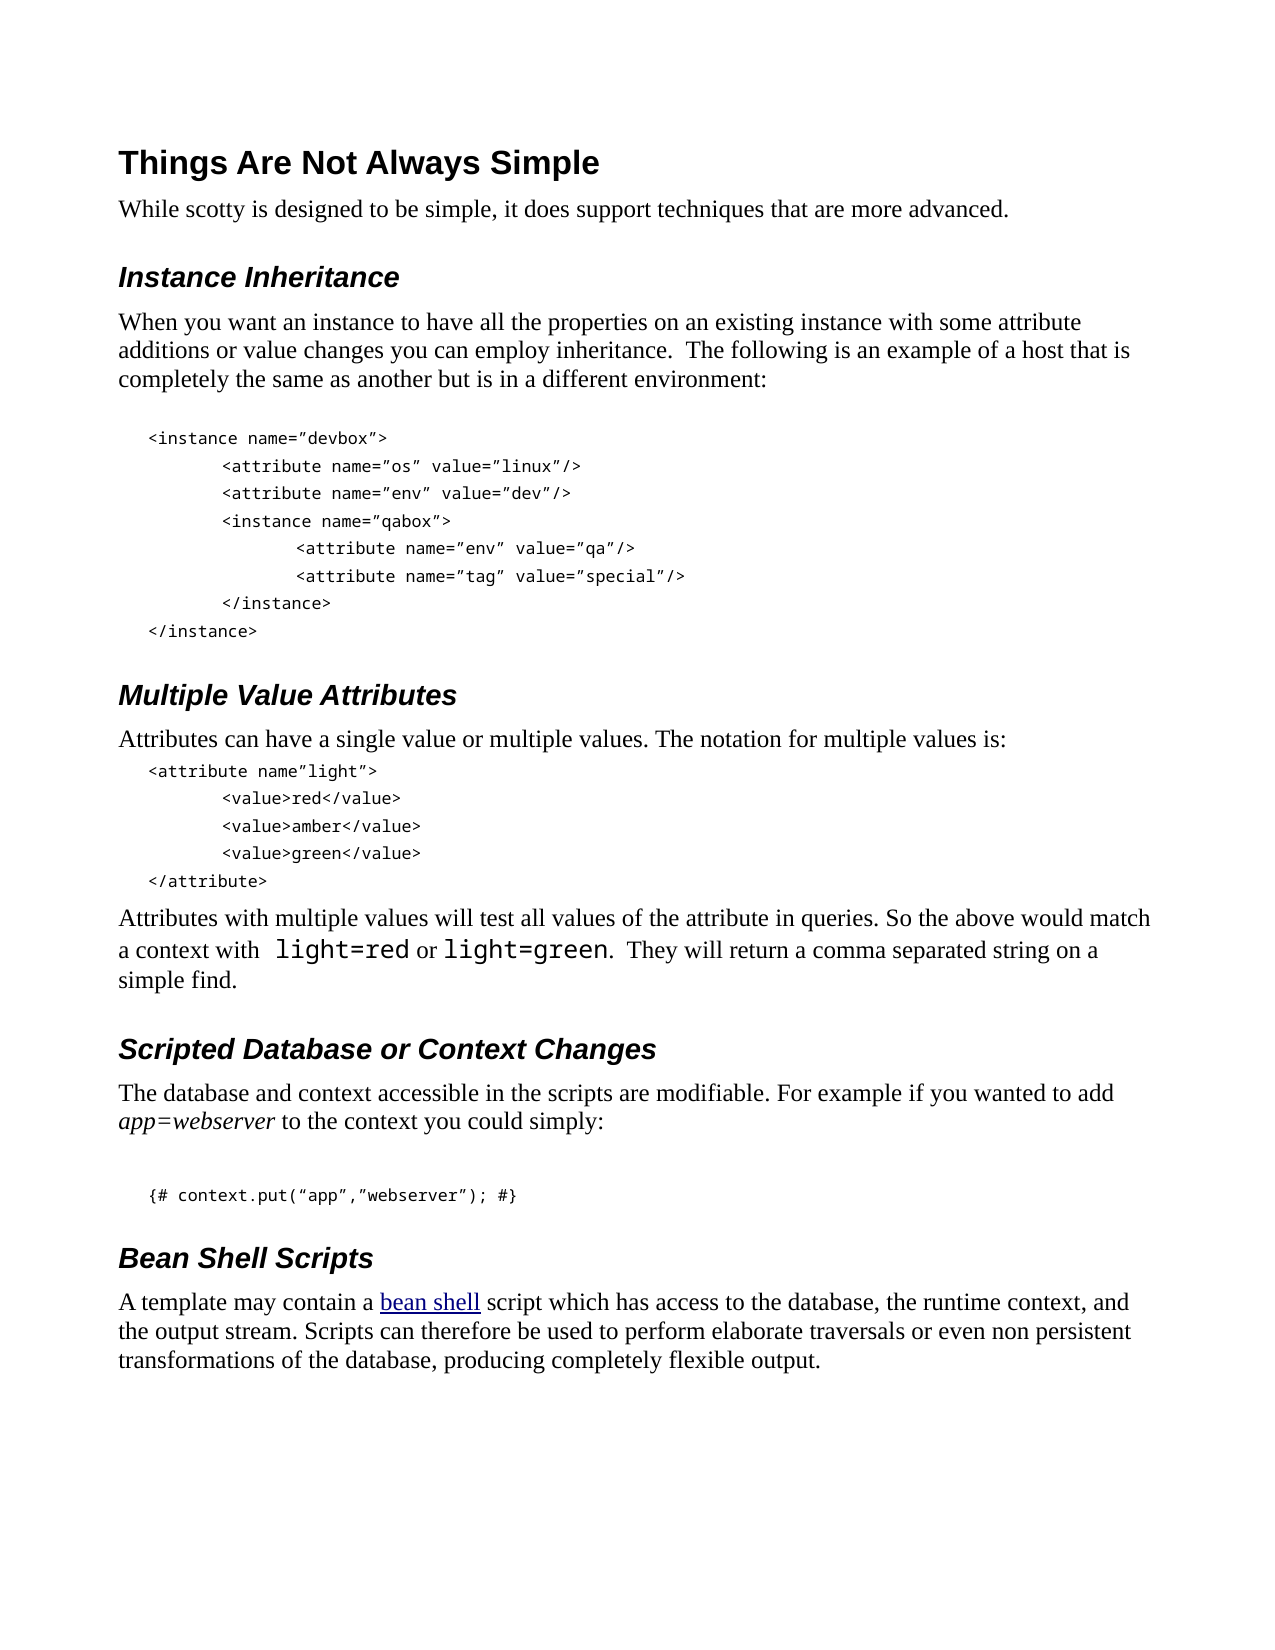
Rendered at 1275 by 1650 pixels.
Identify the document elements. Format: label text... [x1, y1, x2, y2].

subtitle Things Are Not Always Simple [118, 143, 1157, 182]
subtitle Multiple Value Attributes [118, 678, 1157, 711]
text <value>red</value> [148, 793, 1157, 808]
subtitle Scripted Database or Context Changes [118, 1032, 1157, 1065]
text When you want an instance to have all the properties on an existing instance with some attribute additions or value changes you can employ inheritance. The following is an example of a host that is completely the same as another but is in a different environment: [118, 307, 1157, 393]
text <attribute name=”env” value=”qa”/> [148, 543, 1157, 558]
text <attribute name=”env” value=”dev”/> [148, 488, 1157, 503]
text <attribute name=”os” value=”linux”/> [148, 460, 1157, 475]
subtitle Instance Inheritance [118, 261, 1157, 294]
text The database and context accessible in the scripts are modifiable. For example if you wanted to add app=webserver to the context you could simply: [118, 1078, 1157, 1135]
text <value>amber</value> [148, 820, 1157, 835]
text </attribute> [148, 875, 1157, 890]
text <attribute name”light”> [148, 765, 1157, 780]
text <attribute name=”tag” value=”special”/> [148, 570, 1157, 585]
text <instance name=”devbox”> [148, 433, 1157, 448]
subtitle Bean Shell Scripts [118, 1241, 1157, 1275]
text <instance name=”qabox”> [148, 515, 1157, 530]
text A template may contain a bean shell script which has access to the database, the runtime context, and the output stream. Scripts can therefore be used to perform elaborate traversals or even non persistent transformations of the database, producing completely flexible output. [118, 1287, 1157, 1374]
text While scotty is designed to be simple, it does support techniques that are more advanced. [118, 194, 1157, 223]
text Attributes with multiple values will test all values of the attribute in queries. So the above would match a context with light=red or light=green. They will return a comma separated string on a simple find. [118, 903, 1157, 994]
text {# context.put(“app”,”webserver”); #} [148, 1189, 1157, 1204]
text Attributes can have a single value or multiple values. The notation for multiple values is: [118, 724, 1157, 753]
text </instance> [148, 598, 1157, 613]
text <value>green</value> [148, 848, 1157, 863]
text </instance> [148, 625, 1157, 640]
